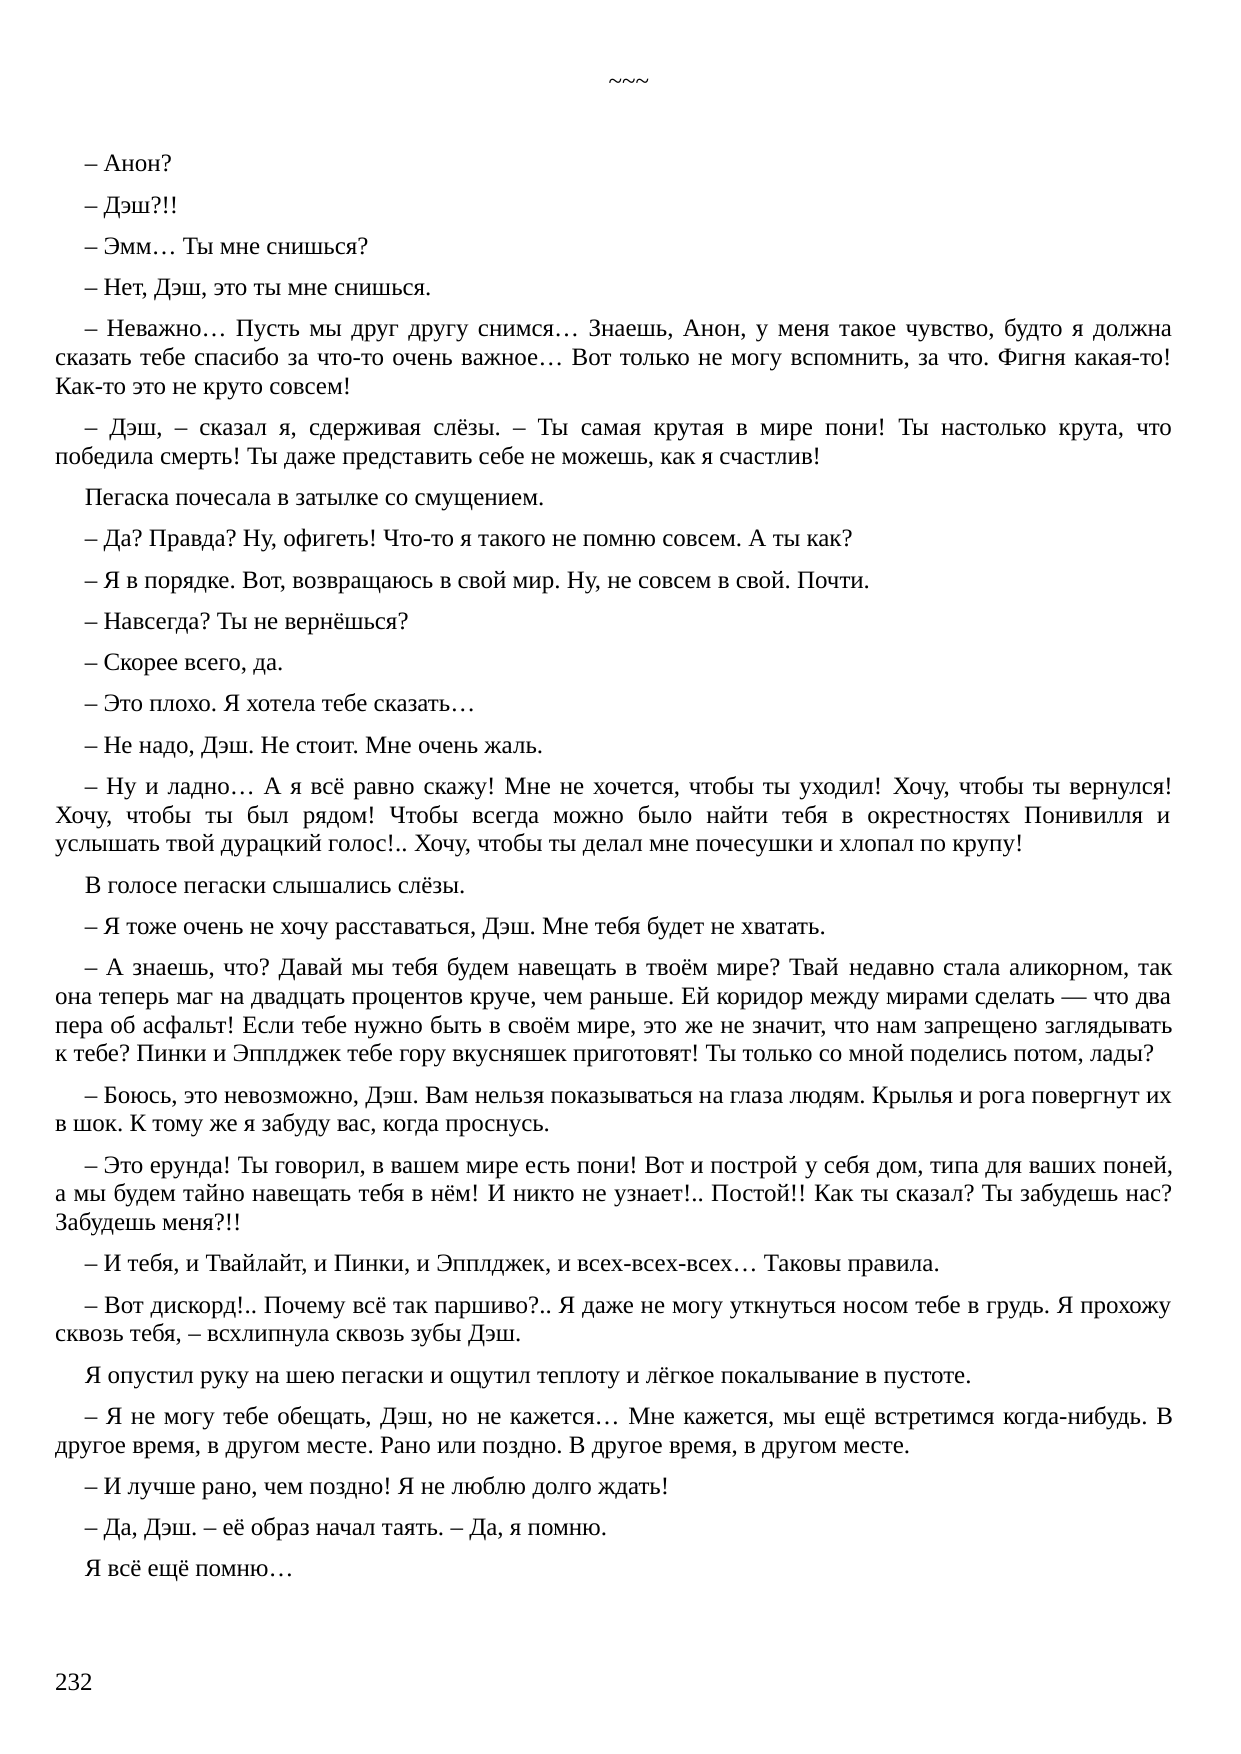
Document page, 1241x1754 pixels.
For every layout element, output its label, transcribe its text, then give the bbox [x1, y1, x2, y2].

text – А знаешь, что? Давай мы тебя будем навещать в твоём мире? Твай недавно стала аликорном, так она теперь маг на двадцать процентов круче, чем раньше. Ей коридор между мирами сделать — что два пера об асфальт! Если тебе нужно быть в своём мире, это же не значит, что нам запрещено заглядывать к тебе? Пинки и Эпплджек тебе гору вкусняшек приготовят! Ты только со мной поделись потом, лады? [55, 952, 1173, 1067]
text В голосе пегаски слышались слёзы. [55, 870, 1173, 898]
text – Это ерунда! Ты говорил, в вашем мире есть пони! Вот и построй у себя дом, типа для ваших поней, а мы будем тайно навещать тебя в нём! И никто не узнает!.. Постой!! Как ты сказал? Ты забудешь нас? Забудешь меня?!! [55, 1150, 1173, 1236]
text – Вот дискорд!.. Почему всё так паршиво?.. Я даже не могу уткнуться носом тебе в грудь. Я прохожу сквозь тебя, – всхлипнула сквозь зубы Дэш. [55, 1290, 1173, 1347]
text – Я не могу тебе обещать, Дэш, но не кажется… Мне кажется, мы ещё встретимся когда-нибудь. В другое время, в другом месте. Рано или поздно. В другое время, в другом месте. [55, 1401, 1173, 1458]
text – И тебя, и Твайлайт, и Пинки, и Эпплджек, и всех-всех-всех… Таковы правила. [55, 1248, 1173, 1277]
text – Боюсь, это невозможно, Дэш. Вам нельзя показываться на глаза людям. Крылья и рога повергнут их в шок. К тому же я забуду вас, когда проснусь. [55, 1080, 1173, 1137]
text – Ну и ладно… А я всё равно скажу! Мне не хочется, чтобы ты уходил! Хочу, чтобы ты вернулся! Хочу, чтобы ты был рядом! Чтобы всегда можно было найти тебя в окрестностях Понивилля и услышать твой дурацкий голос!.. Хочу, чтобы ты делал мне почесушки и хлопал по крупу! [55, 771, 1173, 857]
text – И лучше рано, чем поздно! Я не люблю долго ждать! [55, 1471, 1173, 1500]
text Я всё ещё помню… [55, 1553, 1173, 1582]
text – Да? Правда? Ну, офигеть! Что-то я такого не помню совсем. А ты как? [55, 523, 1173, 552]
text Пегаска почесала в затылке со смущением. [55, 482, 1173, 511]
text ~~~ [55, 66, 1173, 95]
text – Скорее всего, да. [55, 647, 1173, 676]
text – Да, Дэш. – её образ начал таять. – Да, я помню. [55, 1512, 1173, 1541]
text – Не надо, Дэш. Не стоит. Мне очень жаль. [55, 730, 1173, 758]
text – Эмм… Ты мне снишься? [55, 231, 1173, 260]
text – Анон? [55, 148, 1173, 177]
text – Дэш?!! [55, 190, 1173, 218]
text – Я в порядке. Вот, возвращаюсь в свой мир. Ну, не совсем в свой. Почти. [55, 565, 1173, 593]
text – Навсегда? Ты не вернёшься? [55, 606, 1173, 635]
text – Дэш, – сказал я, сдерживая слёзы. – Ты самая крутая в мире пони! Ты настолько крута, что победила смерть! Ты даже представить себе не можешь, как я счастлив! [55, 412, 1173, 470]
text Я опустил руку на шею пегаски и ощутил теплоту и лёгкое покалывание в пустоте. [55, 1360, 1173, 1388]
text – Неважно… Пусть мы друг другу снимся… Знаешь, Анон, у меня такое чувство, будто я должна сказать тебе спасибо за что-то очень важное… Вот только не могу вспомнить, за что. Фигня какая-то! Как-то это не круто совсем! [55, 313, 1173, 400]
text – Это плохо. Я хотела тебе сказать… [55, 688, 1173, 717]
text – Нет, Дэш, это ты мне снишься. [55, 272, 1173, 301]
text – Я тоже очень не хочу расставаться, Дэш. Мне тебя будет не хватать. [55, 911, 1173, 940]
